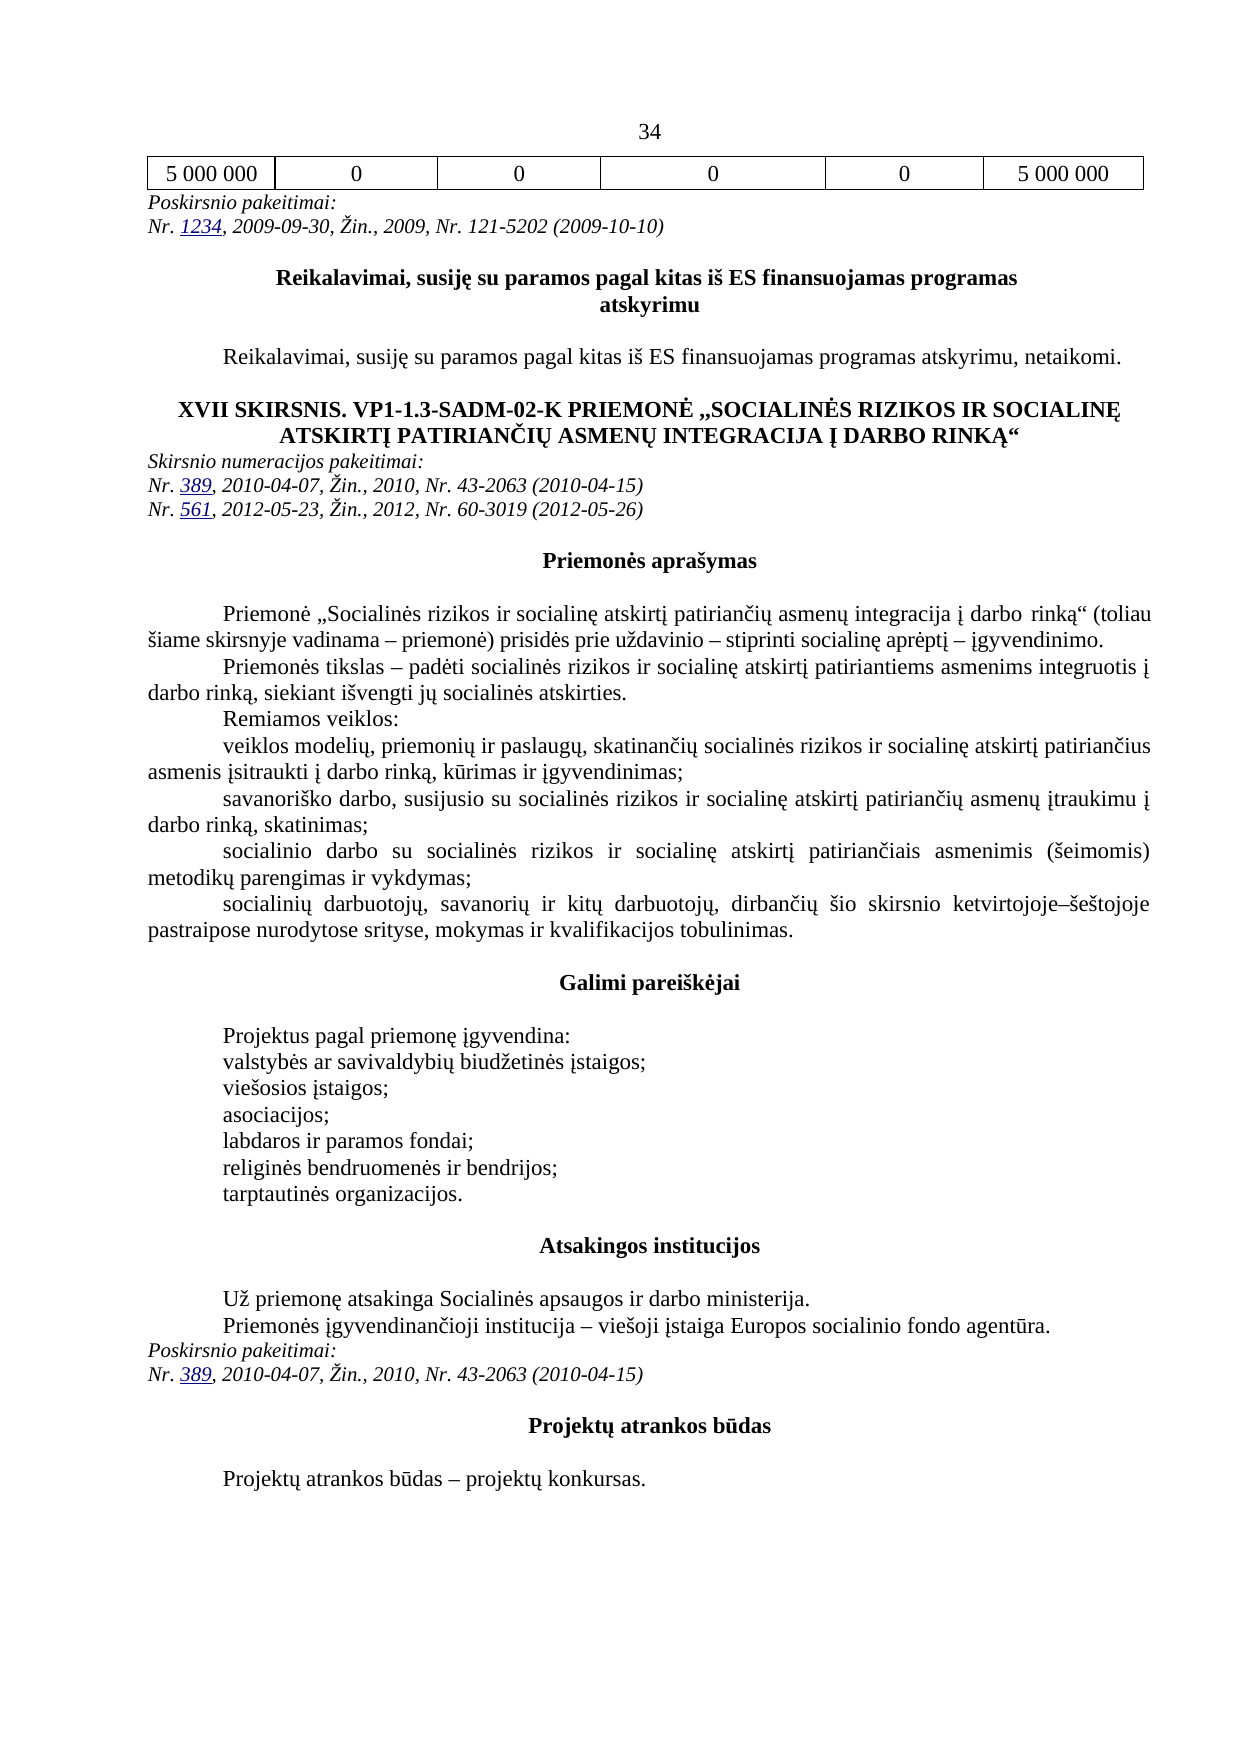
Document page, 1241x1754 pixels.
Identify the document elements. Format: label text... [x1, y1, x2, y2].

text Nr. 1234, 2009-09-30, Žin., 2009, Nr. 121-5202 (2009-10-10) [148, 214, 1152, 238]
text Priemonės aprašymas [148, 547, 1152, 574]
text Priemonės įgyvendinančioji institucija – viešoji įstaiga Europos socialinio fondo agentūra. [148, 1312, 1152, 1338]
text Projektų atrankos būdas – projektų konkursas. [148, 1465, 1152, 1492]
text viešosios įstaigos; [148, 1074, 1152, 1101]
text Priemonės tikslas – padėti socialinės rizikos ir socialinę atskirtį patiriantiems asmenims integruotis į darbo rinką, siekiant išvengti jų socialinės atskirties. [148, 653, 1152, 706]
text savanoriško darbo, susijusio su socialinės rizikos ir socialinę atskirtį patiriančių asmenų įtraukimu į darbo rinką, skatinimas; [148, 784, 1152, 837]
text Poskirsnio pakeitimai: [148, 190, 1152, 214]
text Reikalavimai, susiję su paramos pagal kitas iš ES finansuojamas programas atskyrimu, netaikomi. [148, 343, 1152, 370]
text Galimi pareiškėjai [148, 969, 1152, 995]
text socialinio darbo su socialinės rizikos ir socialinę atskirtį patiriančiais asmenimis (šeimomis) metodikų parengimas ir vykdymas; [148, 837, 1152, 890]
text Nr. 561, 2012-05-23, Žin., 2012, Nr. 60-3019 (2012-05-26) [148, 497, 1152, 521]
table_cell 0 [601, 157, 825, 189]
text Atsakingos institucijos [148, 1233, 1152, 1259]
text Nr. 389, 2010-04-07, Žin., 2010, Nr. 43-2063 (2010-04-15) [148, 1362, 1152, 1386]
text labdaros ir paramos fondai; [148, 1127, 1152, 1153]
table_cell 5 000 000 [148, 157, 274, 189]
text Už priemonę atsakinga Socialinės apsaugos ir darbo ministerija. [148, 1285, 1152, 1312]
text religinės bendruomenės ir bendrijos; [148, 1153, 1152, 1180]
table_cell 0 [276, 157, 437, 189]
text tarptautinės organizacijos. [148, 1180, 1152, 1206]
text Remiamos veiklos: [148, 706, 1152, 732]
text socialinių darbuotojų, savanorių ir kitų darbuotojų, dirbančių šio skirsnio ketvirtojoje–šeštojoje pastraipose nurodytose srityse, mokymas ir kvalifikacijos tobulinimas. [148, 890, 1152, 943]
text Projektų atrankos būdas [148, 1412, 1152, 1439]
table_cell 0 [438, 157, 600, 189]
text Reikalavimai, susiję su paramos pagal kitas iš ES finansuojamas programas atskyrimu [148, 264, 1152, 317]
table_cell 5 000 000 [984, 157, 1143, 189]
text Poskirsnio pakeitimai: [148, 1338, 1152, 1362]
subtitle XVII SKIRSNIS. VP1-1.3-SADM-02-K PRIEMONĖ ,,SOCIALINĖS RIZIKOS IR SOCIALINĘ ATSKIRTĮ PATIRIANČIŲ ASMENŲ INTEGRACIJA Į DARBO RINKĄ“ [148, 396, 1152, 449]
text asociacijos; [148, 1101, 1152, 1127]
text Projektus pagal priemonę įgyvendina: [148, 1022, 1152, 1048]
text Priemonė „Socialinės rizikos ir socialinę atskirtį patiriančių asmenų integracija į darbo rinką“ (toliau šiame skirsnyje vadinama – priemonė) prisidės prie uždavinio – stiprinti socialinę aprėptį – įgyvendinimo. [148, 600, 1152, 653]
text veiklos modelių, priemonių ir paslaugų, skatinančių socialinės rizikos ir socialinę atskirtį patiriančius asmenis įsitraukti į darbo rinką, kūrimas ir įgyvendinimas; [148, 732, 1152, 784]
table_cell 0 [826, 157, 983, 189]
text Skirsnio numeracijos pakeitimai: [148, 449, 1152, 473]
text valstybės ar savivaldybių biudžetinės įstaigos; [148, 1048, 1152, 1074]
text Nr. 389, 2010-04-07, Žin., 2010, Nr. 43-2063 (2010-04-15) [148, 473, 1152, 497]
